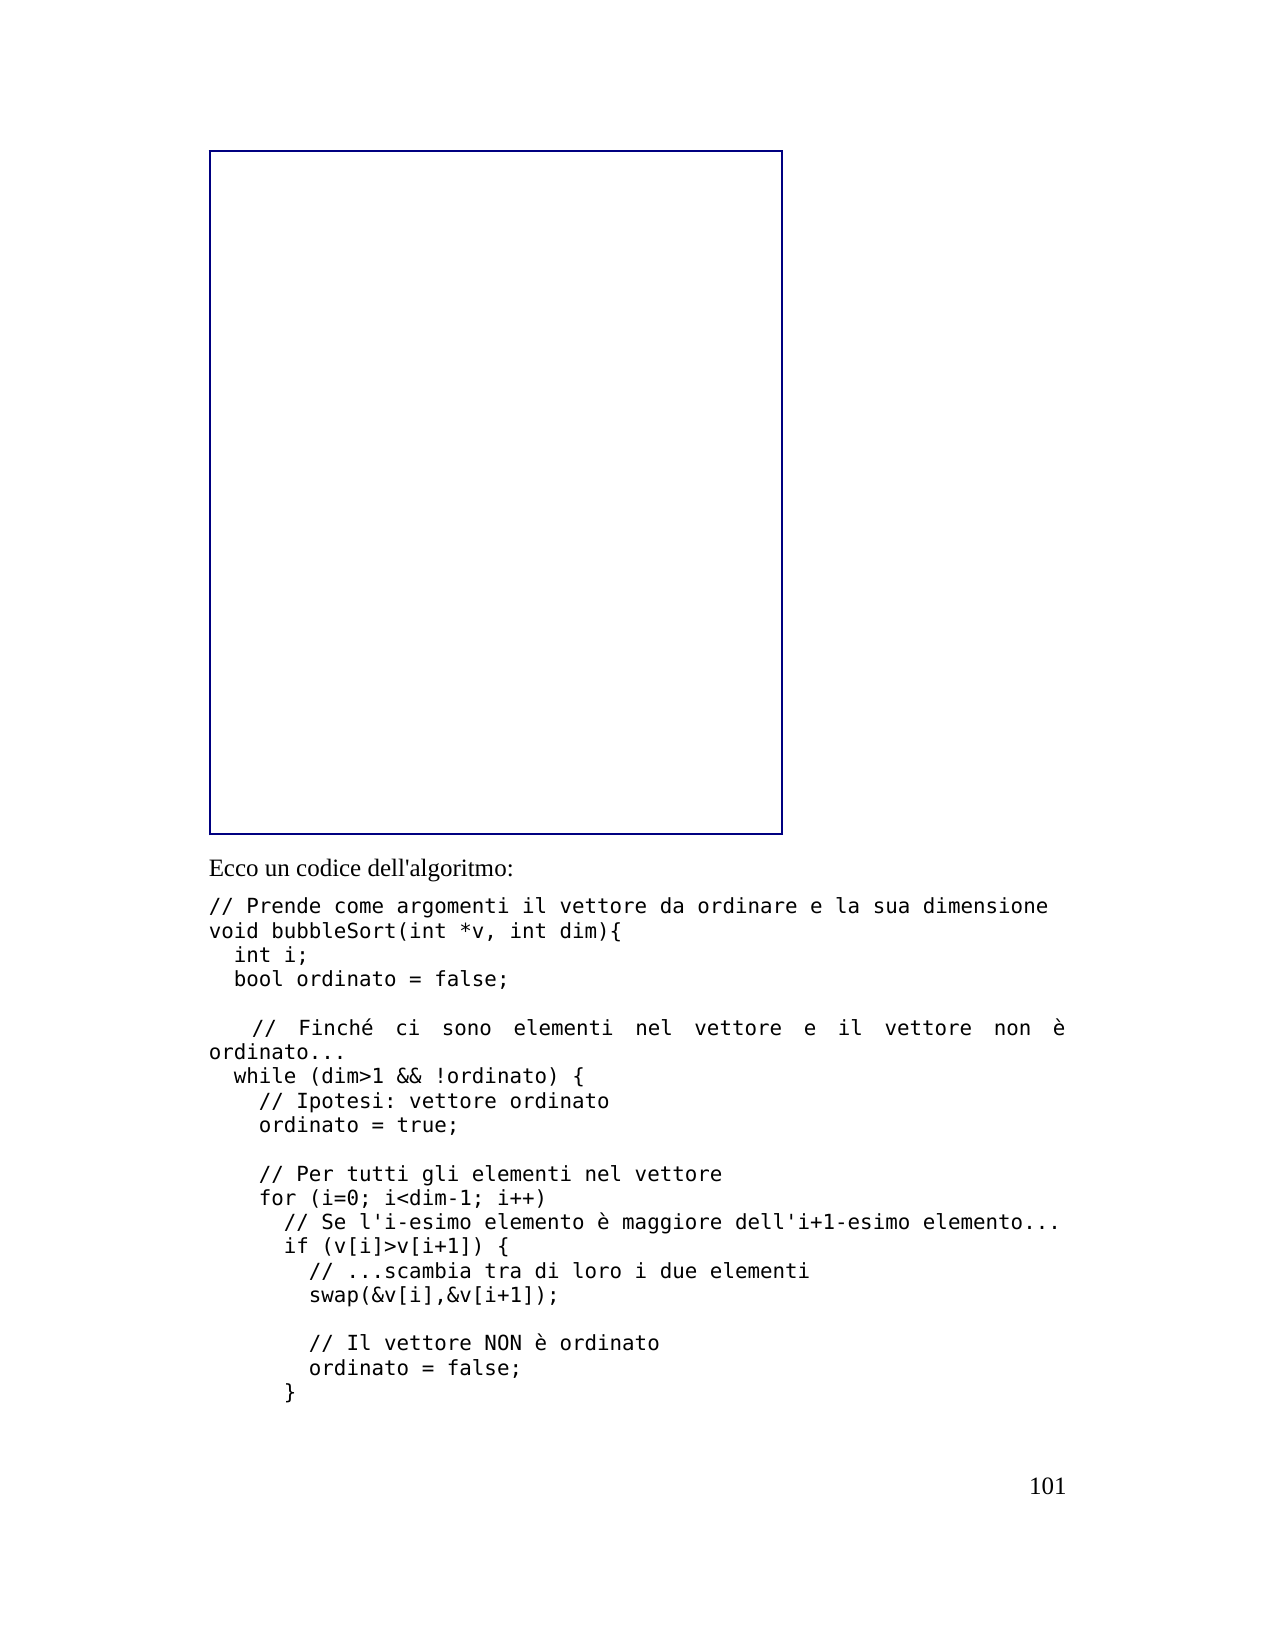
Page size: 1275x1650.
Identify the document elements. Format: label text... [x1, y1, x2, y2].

text // ...scambia tra di loro i due elementi [208, 1259, 1066, 1283]
text // Ipotesi: vettore ordinato [208, 1089, 1066, 1113]
text int i; [208, 943, 1066, 967]
text Ecco un codice dell'algoritmo: [208, 853, 1066, 882]
text ordinato = true; [208, 1113, 1066, 1137]
text // Prende come argomenti il vettore da ordinare e la sua dimensione [208, 894, 1066, 919]
text } [208, 1380, 1066, 1404]
text // Il vettore NON è ordinato [208, 1331, 1066, 1356]
text for (i=0; i<dim-1; i++) [208, 1186, 1066, 1210]
text bool ordinato = false; [208, 967, 1066, 992]
text while (dim>1 && !ordinato) { [208, 1064, 1066, 1089]
text // Finché ci sono elementi nel vettore e il vettore non è ordinato... [208, 1016, 1066, 1064]
text swap(&v[i],&v[i+1]); [208, 1283, 1066, 1307]
text if (v[i]>v[i+1]) { [208, 1234, 1066, 1259]
text // Per tutti gli elementi nel vettore [208, 1162, 1066, 1186]
text void bubbleSort(int *v, int dim){ [208, 919, 1066, 943]
text // Se l'i-esimo elemento è maggiore dell'i+1-esimo elemento... [208, 1210, 1066, 1234]
text ordinato = false; [208, 1356, 1066, 1380]
